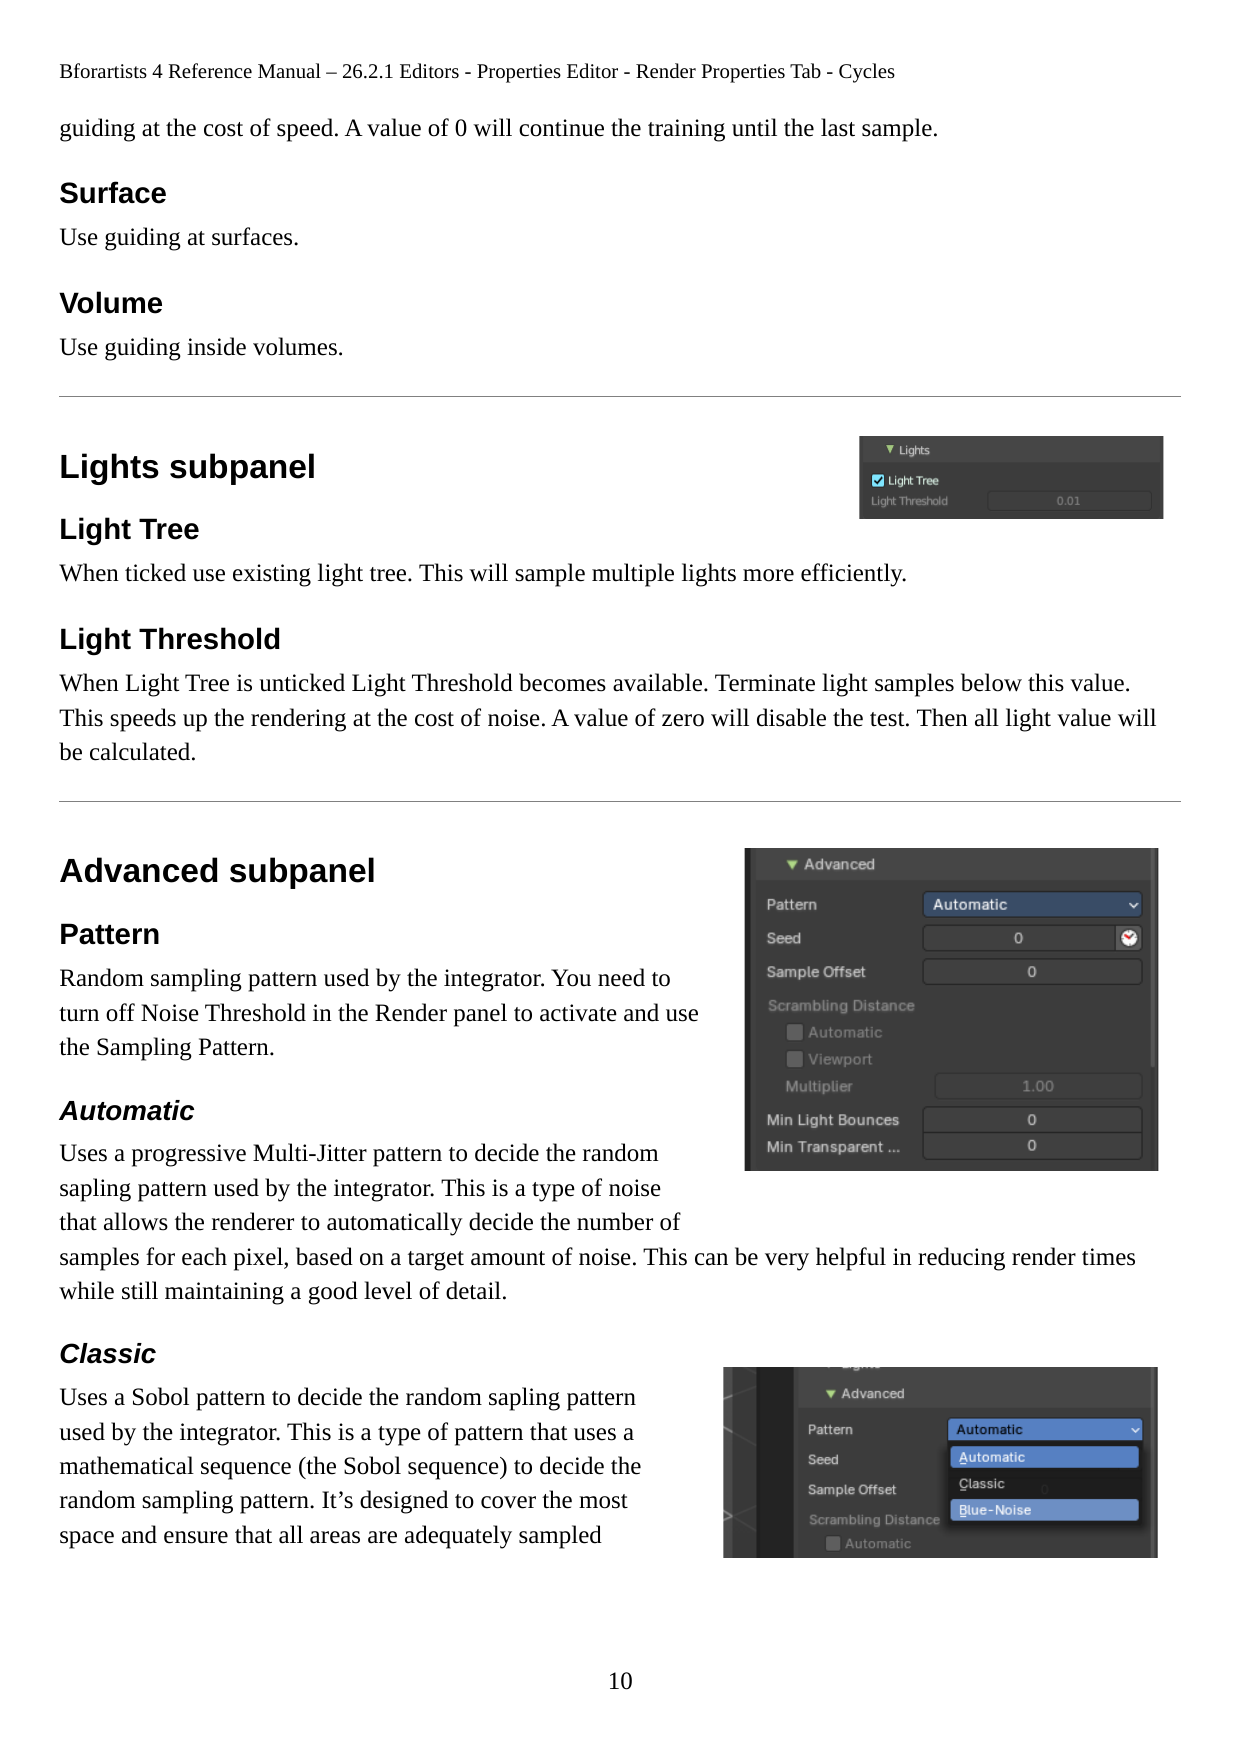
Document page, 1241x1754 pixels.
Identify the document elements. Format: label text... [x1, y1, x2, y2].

text Uses a Sobol pattern to decide the random sapling pattern used by the integrator. This is a type of pattern that uses a mathematical sequence (the Sobol sequence) to decide the random sampling pattern. It’s designed to cover the most space and ensure that all areas are adequately sampled [59, 1382, 723, 1549]
subtitle Light Tree [59, 512, 1181, 546]
text Use guiding inside volumes. [59, 332, 1181, 361]
subtitle [1164, 446, 1181, 485]
text Uses a progressive Multi-Jitter pattern to decide the random sapling pattern used by the integrator. This is a type of noise that allows the renderer to automatically decide the number of samples for each pixel, based on a target amount of noise. This can be very helpful in reducing render times while still maintaining a good level of detail. [59, 1138, 1181, 1305]
subtitle Automatic [59, 1094, 744, 1126]
subtitle Classic [59, 1338, 1181, 1369]
picture [744, 848, 1159, 1171]
text guiding at the cost of speed. A value of 0 will continue the training until the last sample. [59, 113, 1181, 141]
text When Light Tree is unticked Light Threshold becomes available. Terminate light samples below this value. This speeds up the rendering at the cost of noise. A value of zero will disable the test. Then all light value will be calculated. [59, 668, 1181, 766]
subtitle Surface [59, 176, 1181, 210]
picture [723, 1367, 1158, 1558]
subtitle Pattern [59, 917, 744, 951]
subtitle [1159, 851, 1181, 890]
subtitle Lights subpanel [59, 446, 859, 485]
subtitle Advanced subpanel [59, 851, 744, 890]
subtitle [1159, 917, 1181, 951]
text When ticked use existing light tree. This will sample multiple lights more efficiently. [59, 558, 1181, 587]
subtitle Light Threshold [59, 622, 1181, 656]
subtitle [1159, 1094, 1181, 1126]
subtitle Volume [59, 286, 1181, 320]
text Random sampling pattern used by the integrator. You need to turn off Noise Threshold in the Render panel to activate and use the Sampling Pattern. [59, 963, 744, 1061]
picture [859, 436, 1164, 519]
text Use guiding at surfaces. [59, 222, 1181, 251]
